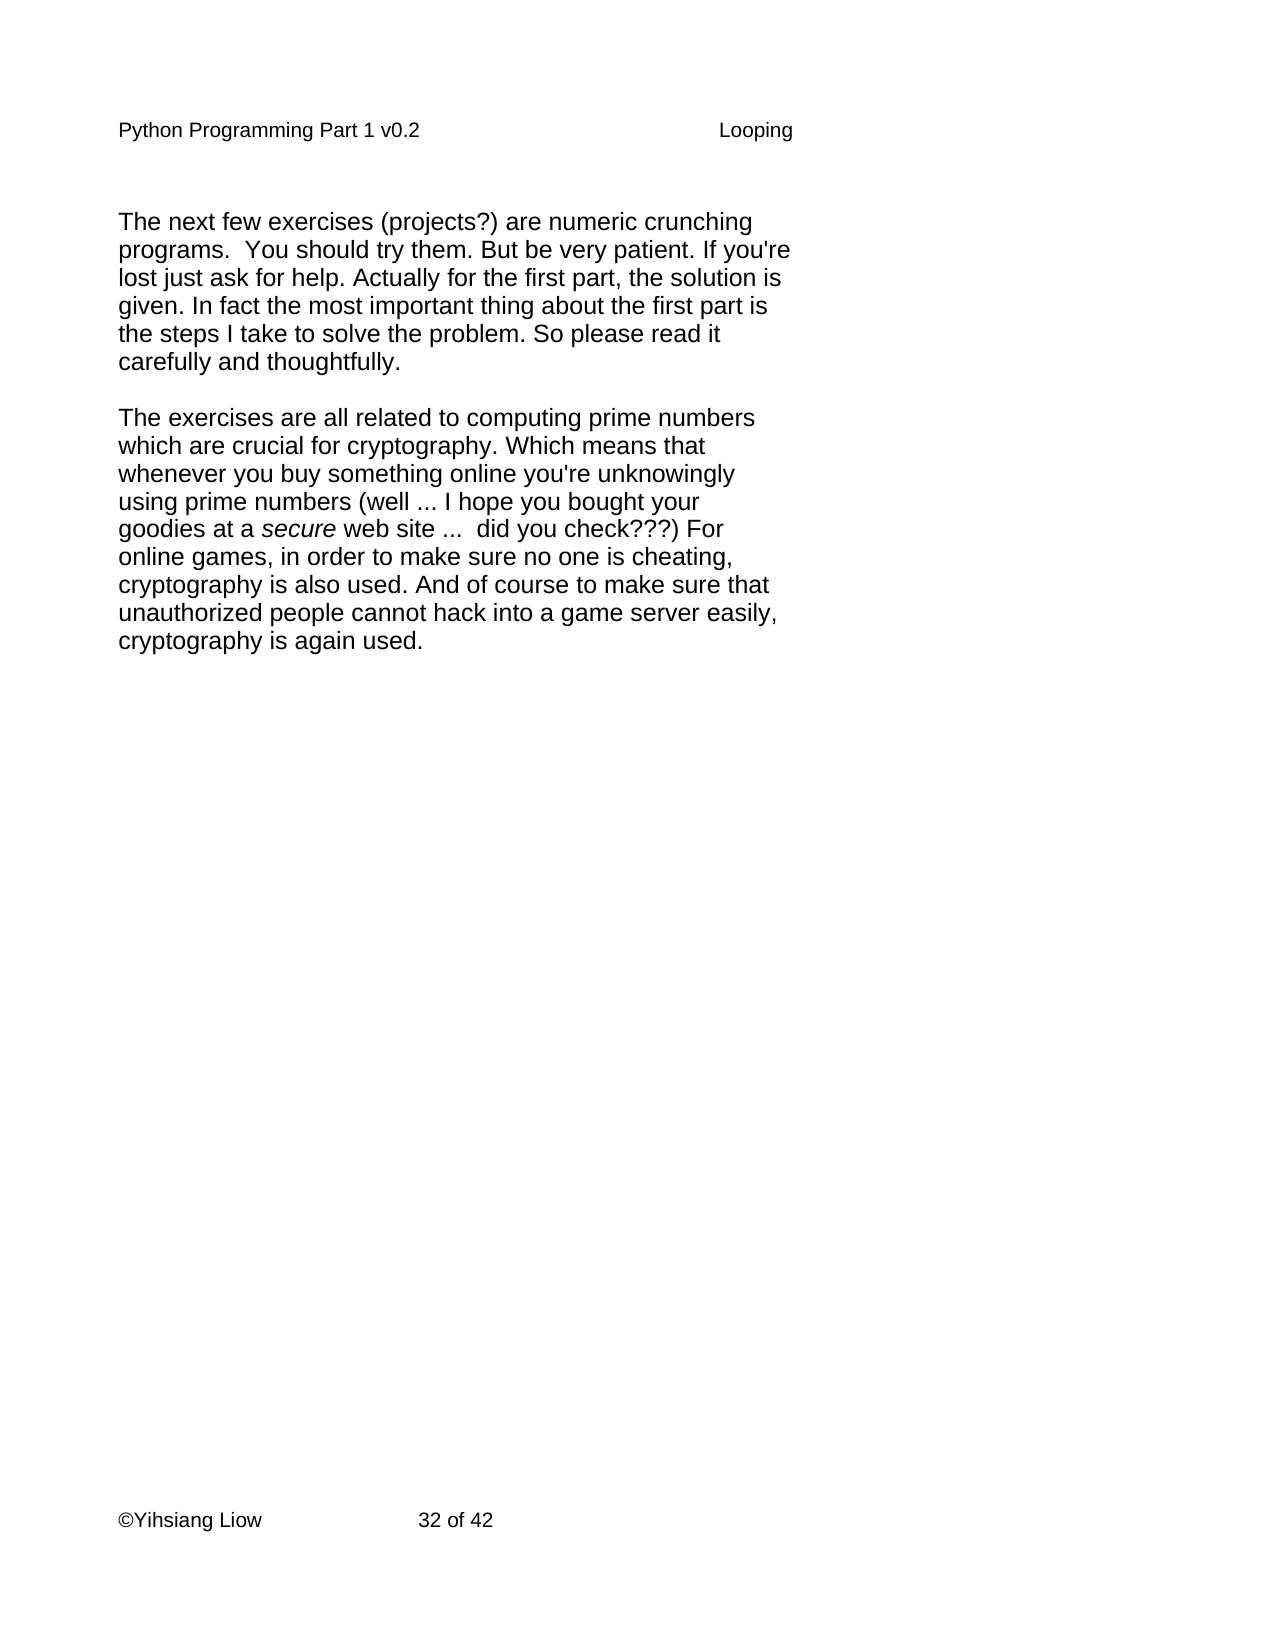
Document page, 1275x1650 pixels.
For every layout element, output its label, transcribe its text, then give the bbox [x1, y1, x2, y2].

text The exercises are all related to computing prime numbers which are crucial for cryptography. Which means that whenever you buy something online you're unknowingly using prime numbers (well ... I hope you bought your goodies at a secure web site ... did you check???) For online games, in order to make sure no one is cheating, cryptography is also used. And of course to make sure that unauthorized people cannot hack into a game server easily, cryptography is again used. [118, 403, 793, 655]
text The next few exercises (projects?) are numeric crunching programs. You should try them. But be very patient. If you're lost just ask for help. Actually for the first part, the solution is given. In fact the most important thing about the first part is the steps I take to solve the problem. So please read it carefully and thoughtfully. [118, 208, 793, 376]
